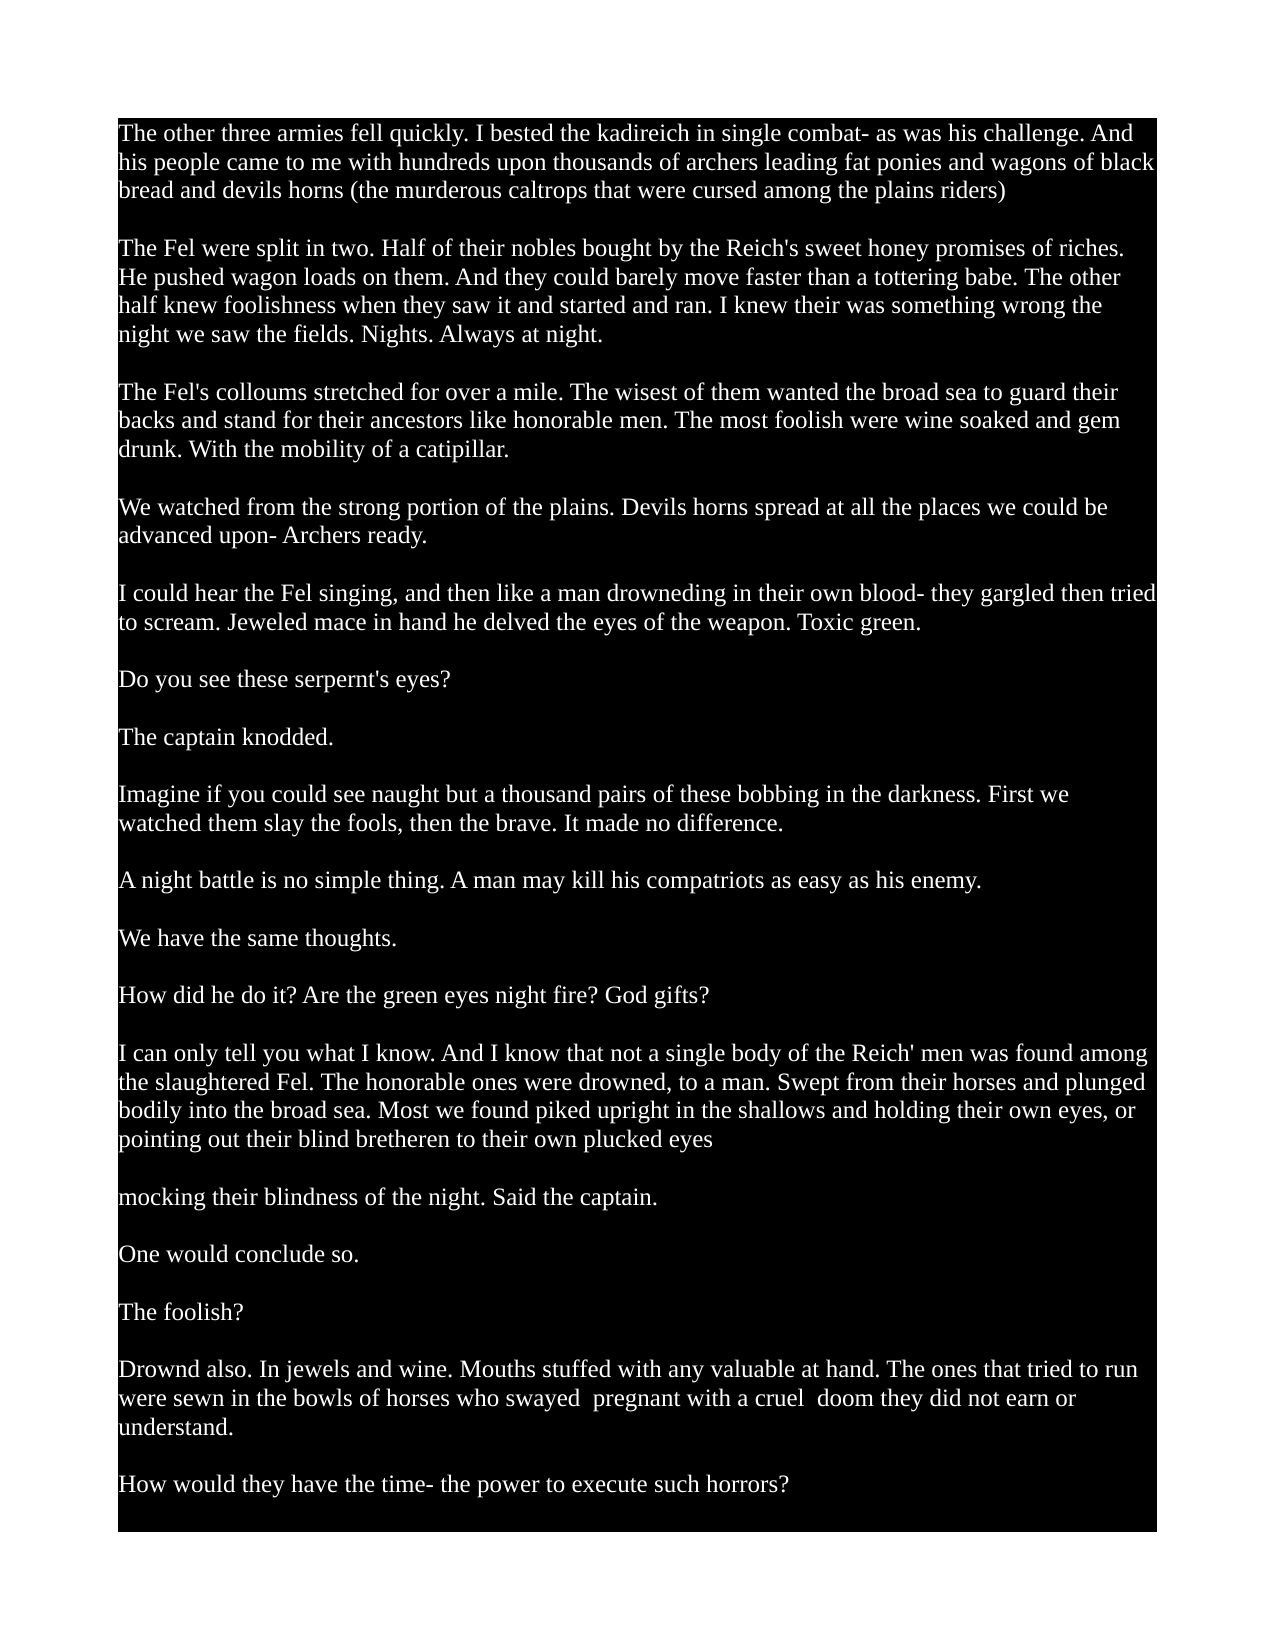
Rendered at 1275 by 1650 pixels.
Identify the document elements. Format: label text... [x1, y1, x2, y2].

text The foolish? Drownd also. In jewels and wine. Mouths stuffed with any valuable at hand. The ones that tried to run were sewn in the bowls of horses who swayed pregnant with a cruel doom they did not earn or understand. [118, 1297, 1157, 1441]
text One would conclude so. [118, 1239, 1157, 1268]
text The captain knodded. [118, 722, 1157, 751]
text Do you see these serpernt's eyes? [118, 636, 1157, 693]
text The other three armies fell quickly. I bested the kadireich in single combat- as was his challenge. And his people came to me with hundreds upon thousands of archers leading fat ponies and wagons of black bread and devils horns (the murderous caltrops that were cursed among the plains riders) The Fel were split in two. Half of their nobles bought by the Reich's sweet honey promises of riches. He pushed wagon loads on them. And they could barely move faster than a tottering babe. The other half knew foolishness when they saw it and started and ran. I knew their was something wrong the night we saw the fields. Nights. Always at night. [118, 118, 1157, 348]
text How did he do it? Are the green eyes night fire? God gifts? [118, 981, 1157, 1009]
text I could hear the Fel singing, and then like a man drowneding in their own blood- they gargled then tried to scream. Jeweled mace in hand he delved the eyes of the weapon. Toxic green. [118, 578, 1157, 636]
text Imagine if you could see naught but a thousand pairs of these bobbing in the darkness. First we watched them slay the fools, then the brave. It made no difference. A night battle is no simple thing. A man may kill his compatriots as easy as his enemy. We have the same thoughts. [118, 779, 1157, 952]
text The Fel's colloums stretched for over a mile. The wisest of them wanted the broad sea to guard their backs and stand for their ancestors like honorable men. The most foolish were wine soaked and gem drunk. With the mobility of a catipillar. [118, 377, 1157, 463]
text I can only tell you what I know. And I know that not a single body of the Reich' men was found among the slaughtered Fel. The honorable ones were drowned, to a man. Swept from their horses and plunged bodily into the broad sea. Most we found piked upright in the shallows and holding their own eyes, or pointing out their blind bretheren to their own plucked eyes mocking their blindness of the night. Said the captain. [118, 1038, 1157, 1211]
text We watched from the strong portion of the plains. Devils horns spread at all the places we could be advanced upon- Archers ready. [118, 492, 1157, 549]
text How would they have the time- the power to execute such horrors? [118, 1469, 1157, 1498]
